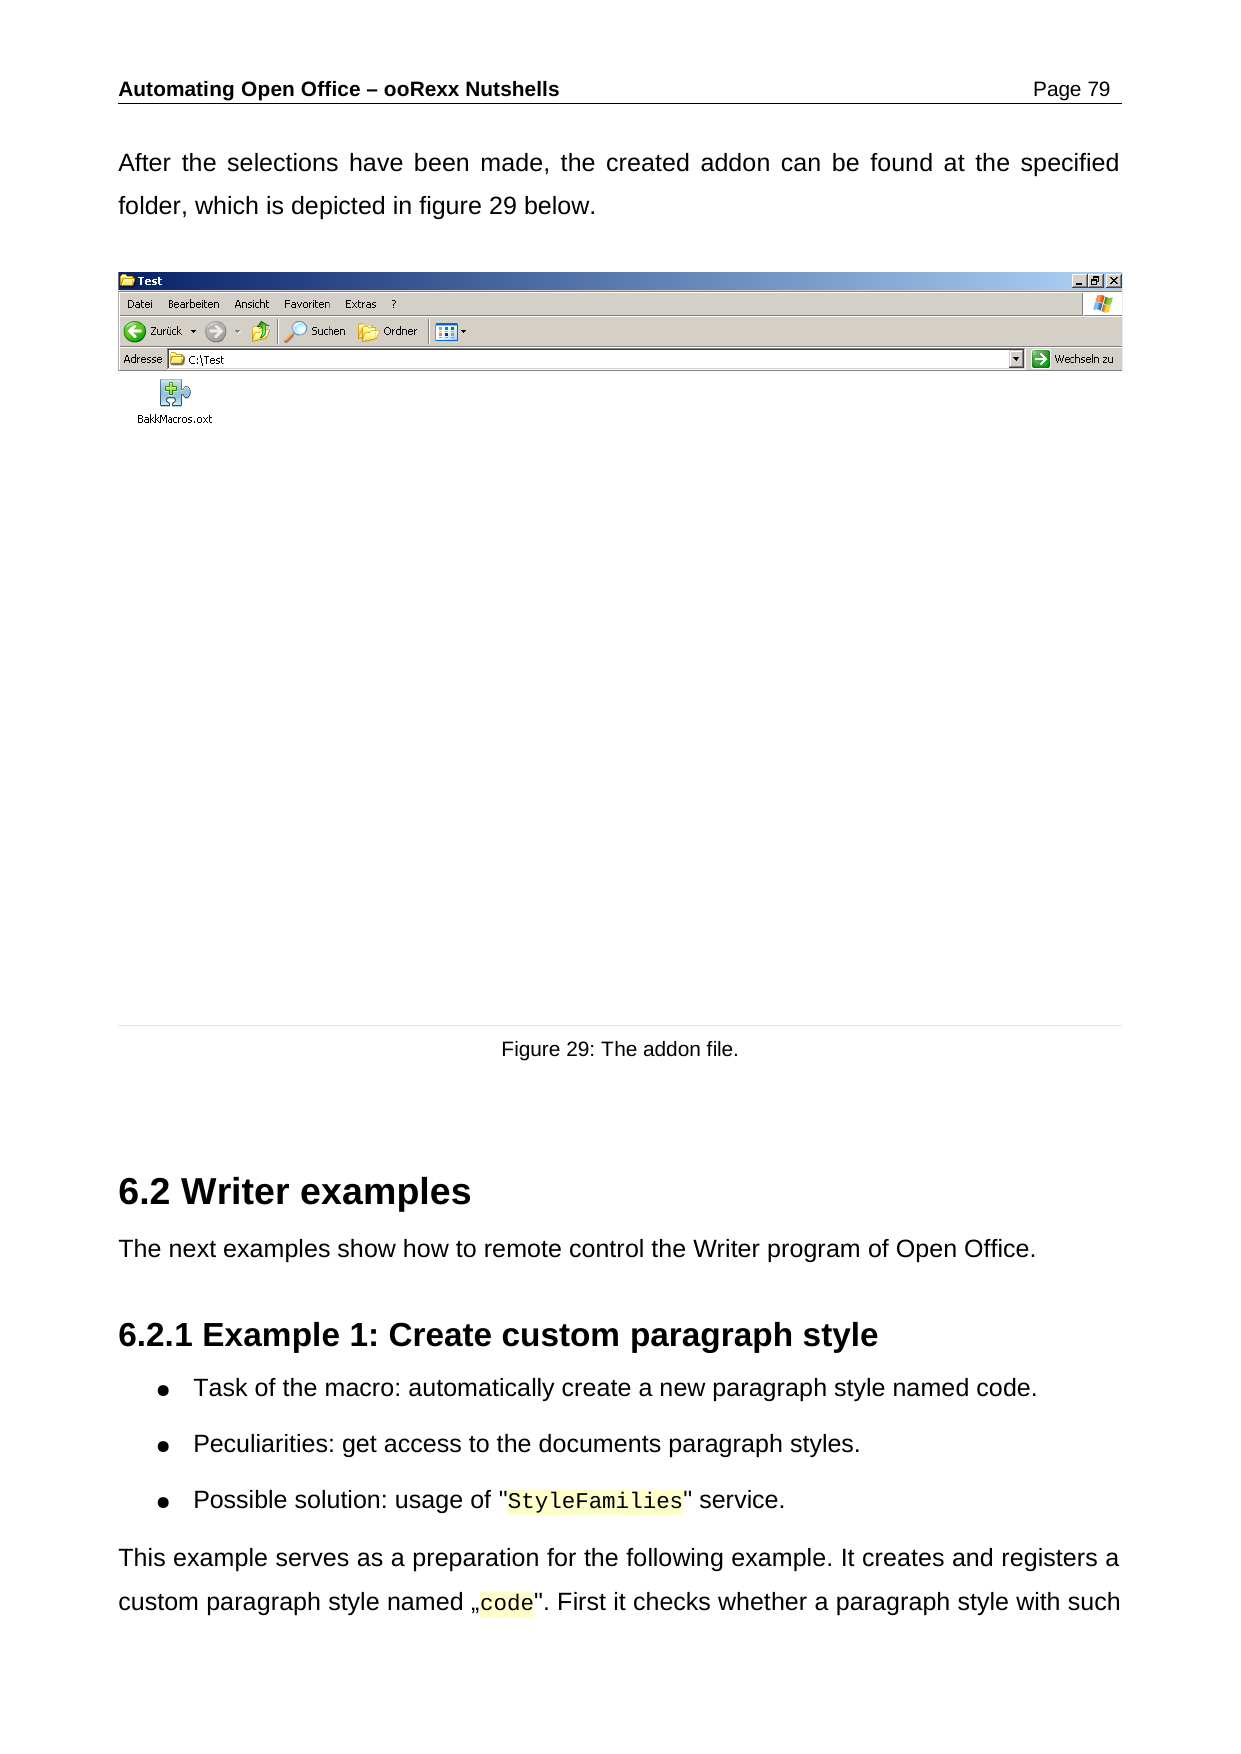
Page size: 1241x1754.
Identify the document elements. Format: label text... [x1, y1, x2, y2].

text Figure 29: The addon file. [118, 1026, 1122, 1061]
list Possible solution: usage of "StyleFamilies" service. [156, 1485, 1122, 1515]
text After the selections have been made, the created addon can be found at the specified folder, which is depicted in figure 29 below. [118, 148, 1122, 220]
subtitle Writer examples [118, 1169, 1122, 1212]
text This example serves as a preparation for the following example. It creates and registers a custom paragraph style named „code". First it checks whether a paragraph style with such [118, 1543, 1122, 1617]
list Task of the macro: automatically create a new paragraph style named code. [156, 1373, 1122, 1402]
subtitle Example 1: Create custom paragraph style [118, 1315, 1122, 1353]
text The next examples show how to remote control the Writer program of Open Office. [118, 1234, 1122, 1263]
picture [118, 272, 1123, 1026]
list Peculiarities: get access to the documents paragraph styles. [156, 1429, 1122, 1458]
